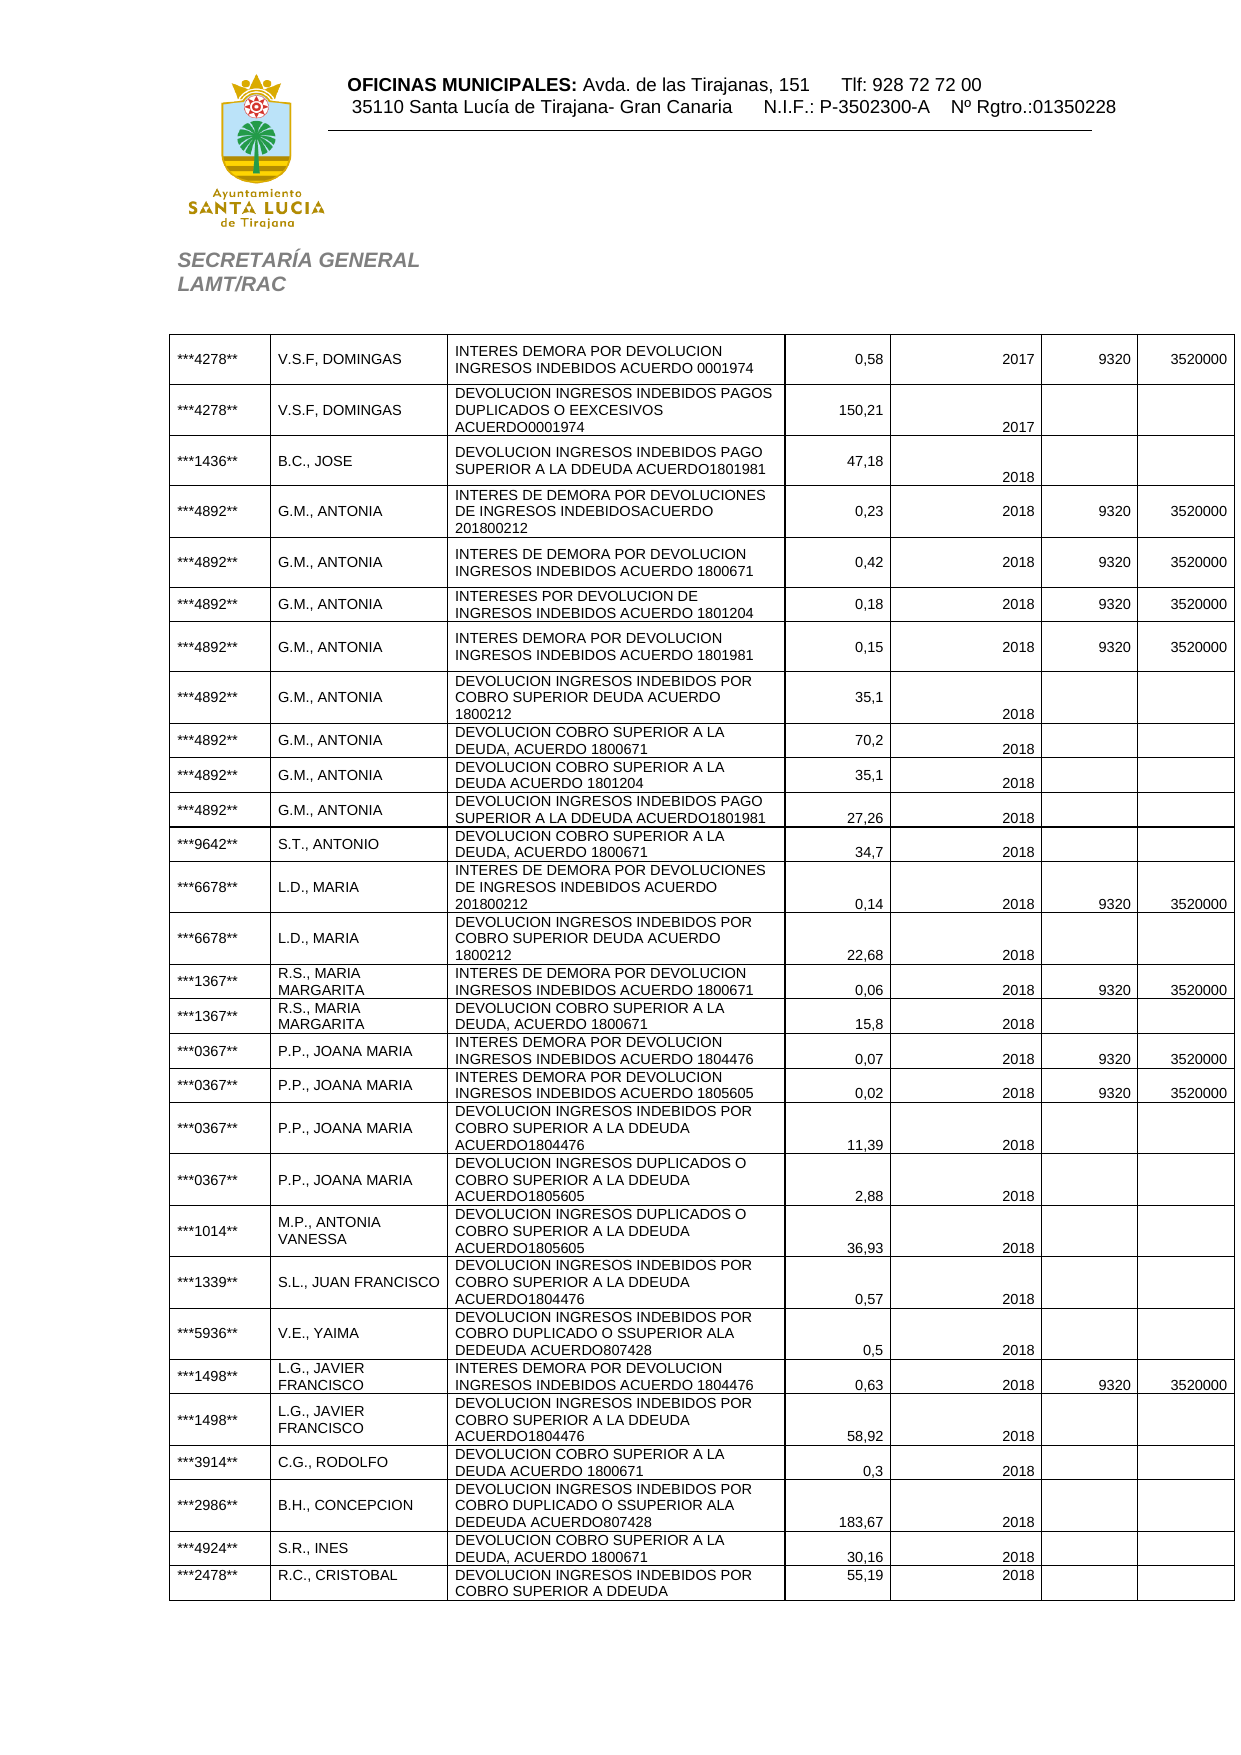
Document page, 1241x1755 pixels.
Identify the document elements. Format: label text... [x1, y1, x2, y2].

table_cell DEVOLUCION INGRESOS INDEBIDOS POR COBRO DUPLICADO O SSUPERIOR ALA DEDEUDA ACUERDO807428 [448, 1309, 784, 1359]
table_cell DEVOLUCION COBRO SUPERIOR A LA DEUDA, ACUERDO 1800671 [448, 1532, 784, 1565]
table_cell INTERES DE DEMORA POR DEVOLUCIONES DE INGRESOS INDEBIDOS ACUERDO 201800212 [448, 862, 784, 912]
table_cell 2018 [891, 1446, 1041, 1479]
table_cell ***4892** [170, 622, 270, 671]
table_cell 2018 [891, 862, 1041, 912]
table_cell DEVOLUCION COBRO SUPERIOR A LA DEUDA, ACUERDO 1800671 [448, 828, 784, 861]
table_cell ***1367** [170, 965, 270, 998]
table_cell 0,42 [786, 538, 890, 587]
table_cell DEVOLUCION INGRESOS INDEBIDOS POR COBRO SUPERIOR DEUDA ACUERDO 1800212 [448, 913, 784, 964]
table_cell [1138, 1532, 1234, 1565]
table_cell DEVOLUCION COBRO SUPERIOR A LA DEUDA, ACUERDO 1800671 [448, 999, 784, 1033]
table_cell 2018 [891, 999, 1041, 1033]
table_cell 15,8 [786, 999, 890, 1033]
table_cell G.M., ANTONIA [271, 622, 447, 671]
table_cell L.G., JAVIER FRANCISCO [271, 1360, 447, 1393]
table_cell G.M., ANTONIA [271, 538, 447, 587]
table_cell [1138, 1206, 1234, 1256]
table_cell [1042, 828, 1137, 861]
table_cell 3520000 [1138, 1034, 1234, 1067]
table_cell [1138, 828, 1234, 861]
table_cell M.P., ANTONIA VANESSA [271, 1206, 447, 1256]
table_cell [1042, 1446, 1137, 1479]
table_cell DEVOLUCION INGRESOS INDEBIDOS POR COBRO SUPERIOR A LA DDEUDA ACUERDO1804476 [448, 1103, 784, 1153]
table_cell 22,68 [786, 913, 890, 964]
table_cell P.P., JOANA MARIA [271, 1154, 447, 1205]
table_cell 2018 [891, 828, 1041, 861]
table_cell 9320 [1042, 862, 1137, 912]
table_cell 2018 [891, 965, 1041, 998]
table_cell 0,06 [786, 965, 890, 998]
table_cell [1042, 793, 1137, 826]
table_cell ***4892** [170, 793, 270, 826]
table_cell 2018 [891, 622, 1041, 671]
table_cell [1042, 1154, 1137, 1205]
table_cell ***4892** [170, 724, 270, 757]
table_cell DEVOLUCION INGRESOS INDEBIDOS PAGOS DUPLICADOS O EEXCESIVOS ACUERDO0001974 [448, 385, 784, 435]
table_cell DEVOLUCION COBRO SUPERIOR A LA DEUDA ACUERDO 1801204 [448, 758, 784, 792]
table_cell 0,07 [786, 1034, 890, 1067]
table_cell ***1436** [170, 436, 270, 485]
table_cell [1042, 758, 1137, 792]
table_cell 2018 [891, 1103, 1041, 1153]
table_cell 35,1 [786, 672, 890, 723]
table_cell S.T., ANTONIO [271, 828, 447, 861]
table_cell 2018 [891, 1309, 1041, 1359]
table_cell S.R., INES [271, 1532, 447, 1565]
table_cell INTERES DEMORA POR DEVOLUCION INGRESOS INDEBIDOS ACUERDO 1804476 [448, 1034, 784, 1067]
table_cell ***0367** [170, 1154, 270, 1205]
table_cell ***5936** [170, 1309, 270, 1359]
table_cell 2018 [891, 1257, 1041, 1307]
table_cell DEVOLUCION INGRESOS INDEBIDOS POR COBRO DUPLICADO O SSUPERIOR ALA DEDEUDA ACUERDO807428 [448, 1480, 784, 1531]
table_cell V.E., YAIMA [271, 1309, 447, 1359]
table_cell B.C., JOSE [271, 436, 447, 485]
table_cell 2017 [891, 385, 1041, 435]
table_cell ***1014** [170, 1206, 270, 1256]
table_cell 3520000 [1138, 862, 1234, 912]
table_cell ***6678** [170, 913, 270, 964]
table_cell [1138, 913, 1234, 964]
table_cell ***4924** [170, 1532, 270, 1565]
table_cell [1042, 1206, 1137, 1256]
table_cell 2018 [891, 486, 1041, 537]
table_cell [1138, 1309, 1234, 1359]
table_cell DEVOLUCION INGRESOS DUPLICADOS O COBRO SUPERIOR A LA DDEUDA ACUERDO1805605 [448, 1206, 784, 1256]
table_cell [1138, 793, 1234, 826]
table_cell [1042, 1103, 1137, 1153]
table_cell [1138, 1480, 1234, 1531]
table_cell DEVOLUCION INGRESOS INDEBIDOS PAGO SUPERIOR A LA DDEUDA ACUERDO1801981 [448, 793, 784, 826]
table_cell 58,92 [786, 1394, 890, 1445]
table_cell 3520000 [1138, 486, 1234, 537]
table_cell 2018 [891, 538, 1041, 587]
table_cell ***4892** [170, 538, 270, 587]
table_cell ***4892** [170, 588, 270, 621]
table_cell L.D., MARIA [271, 913, 447, 964]
table_cell [1138, 1394, 1234, 1445]
table_cell [1138, 436, 1234, 485]
table_cell G.M., ANTONIA [271, 672, 447, 723]
table_cell [1042, 1257, 1137, 1307]
table_cell 3520000 [1138, 335, 1234, 384]
table_cell 9320 [1042, 965, 1137, 998]
table_cell 0,15 [786, 622, 890, 671]
table_cell 9320 [1042, 486, 1137, 537]
table_cell INTERES DE DEMORA POR DEVOLUCIONES DE INGRESOS INDEBIDOSACUERDO 201800212 [448, 486, 784, 537]
table_cell P.P., JOANA MARIA [271, 1103, 447, 1153]
table_cell 2018 [891, 1360, 1041, 1393]
table_cell 0,5 [786, 1309, 890, 1359]
table_cell 27,26 [786, 793, 890, 826]
table_cell 9320 [1042, 1034, 1137, 1067]
table_cell ***1498** [170, 1394, 270, 1445]
table_cell 3520000 [1138, 538, 1234, 587]
table_cell [1138, 1566, 1234, 1600]
table_cell [1042, 1480, 1137, 1531]
table_cell 0,23 [786, 486, 890, 537]
table_cell 2018 [891, 1480, 1041, 1531]
table_cell [1042, 913, 1137, 964]
table_cell ***4892** [170, 672, 270, 723]
table_cell [1138, 999, 1234, 1033]
table_cell [1042, 999, 1137, 1033]
table_cell 3520000 [1138, 588, 1234, 621]
table_cell 2018 [891, 436, 1041, 485]
table_cell L.G., JAVIER FRANCISCO [271, 1394, 447, 1445]
table_cell ***1367** [170, 999, 270, 1033]
table_cell 2018 [891, 1069, 1041, 1102]
table_cell 2018 [891, 724, 1041, 757]
table_cell DEVOLUCION COBRO SUPERIOR A LA DEUDA ACUERDO 1800671 [448, 1446, 784, 1479]
table_cell [1138, 1103, 1234, 1153]
table_cell B.H., CONCEPCION [271, 1480, 447, 1531]
table_cell L.D., MARIA [271, 862, 447, 912]
table_cell 35,1 [786, 758, 890, 792]
table_cell 2018 [891, 588, 1041, 621]
table_cell 70,2 [786, 724, 890, 757]
table_cell [1042, 672, 1137, 723]
table_cell 2018 [891, 672, 1041, 723]
table_cell P.P., JOANA MARIA [271, 1069, 447, 1102]
table_cell G.M., ANTONIA [271, 793, 447, 826]
table_cell 2018 [891, 793, 1041, 826]
table_cell INTERESES POR DEVOLUCION DE INGRESOS INDEBIDOS ACUERDO 1801204 [448, 588, 784, 621]
table_cell ***1339** [170, 1257, 270, 1307]
table_cell R.S., MARIA MARGARITA [271, 965, 447, 998]
table_cell G.M., ANTONIA [271, 724, 447, 757]
table_cell 2018 [891, 1394, 1041, 1445]
table_cell 2,88 [786, 1154, 890, 1205]
table_cell DEVOLUCION INGRESOS INDEBIDOS PAGO SUPERIOR A LA DDEUDA ACUERDO1801981 [448, 436, 784, 485]
table_cell 47,18 [786, 436, 890, 485]
table_cell DEVOLUCION INGRESOS DUPLICADOS O COBRO SUPERIOR A LA DDEUDA ACUERDO1805605 [448, 1154, 784, 1205]
table_cell ***4892** [170, 758, 270, 792]
table_cell 3520000 [1138, 1069, 1234, 1102]
table_cell 2018 [891, 758, 1041, 792]
table_cell ***2478** [170, 1566, 270, 1600]
table_cell 36,93 [786, 1206, 890, 1256]
table_cell 2018 [891, 1532, 1041, 1565]
table_cell 30,16 [786, 1532, 890, 1565]
table_cell ***4278** [170, 335, 270, 384]
table_cell ***0367** [170, 1103, 270, 1153]
table_cell ***4278** [170, 385, 270, 435]
table_cell ***4892** [170, 486, 270, 537]
table_cell [1042, 1394, 1137, 1445]
table_cell V.S.F, DOMINGAS [271, 385, 447, 435]
table_cell 3520000 [1138, 1360, 1234, 1393]
table_cell [1042, 724, 1137, 757]
table_cell 2018 [891, 1206, 1041, 1256]
table_cell INTERES DE DEMORA POR DEVOLUCION INGRESOS INDEBIDOS ACUERDO 1800671 [448, 965, 784, 998]
table_cell INTERES DEMORA POR DEVOLUCION INGRESOS INDEBIDOS ACUERDO 1801981 [448, 622, 784, 671]
table_cell 9320 [1042, 588, 1137, 621]
table_cell INTERES DE DEMORA POR DEVOLUCION INGRESOS INDEBIDOS ACUERDO 1800671 [448, 538, 784, 587]
table_cell [1042, 385, 1137, 435]
table_cell 9320 [1042, 1069, 1137, 1102]
table_cell 9320 [1042, 335, 1137, 384]
table_cell G.M., ANTONIA [271, 588, 447, 621]
table_cell 183,67 [786, 1480, 890, 1531]
table_cell G.M., ANTONIA [271, 486, 447, 537]
table_cell 0,02 [786, 1069, 890, 1102]
table_cell [1138, 672, 1234, 723]
table_cell [1042, 436, 1137, 485]
table_cell DEVOLUCION INGRESOS INDEBIDOS POR COBRO SUPERIOR DEUDA ACUERDO 1800212 [448, 672, 784, 723]
table_cell 0,3 [786, 1446, 890, 1479]
table_cell INTERES DEMORA POR DEVOLUCION INGRESOS INDEBIDOS ACUERDO 0001974 [448, 335, 784, 384]
table_cell 0,57 [786, 1257, 890, 1307]
table_cell [1138, 1154, 1234, 1205]
table_cell [1138, 1257, 1234, 1307]
table_cell [1138, 758, 1234, 792]
table_cell R.S., MARIA MARGARITA [271, 999, 447, 1033]
table_cell 3520000 [1138, 965, 1234, 998]
table_cell 9320 [1042, 1360, 1137, 1393]
table_cell 2018 [891, 913, 1041, 964]
table_cell [1138, 385, 1234, 435]
table_cell 150,21 [786, 385, 890, 435]
table_cell 0,63 [786, 1360, 890, 1393]
table_cell C.G., RODOLFO [271, 1446, 447, 1479]
table_cell 2017 [891, 335, 1041, 384]
table_cell ***6678** [170, 862, 270, 912]
table_cell [1042, 1566, 1137, 1600]
table_cell P.P., JOANA MARIA [271, 1034, 447, 1067]
table_cell 55,19 [786, 1566, 890, 1600]
table_cell V.S.F, DOMINGAS [271, 335, 447, 384]
table_cell S.L., JUAN FRANCISCO [271, 1257, 447, 1307]
table_cell DEVOLUCION COBRO SUPERIOR A LA DEUDA, ACUERDO 1800671 [448, 724, 784, 757]
table_cell 2018 [891, 1154, 1041, 1205]
table_cell DEVOLUCION INGRESOS INDEBIDOS POR COBRO SUPERIOR A LA DDEUDA ACUERDO1804476 [448, 1257, 784, 1307]
table_cell ***2986** [170, 1480, 270, 1531]
table_cell ***0367** [170, 1034, 270, 1067]
table_cell 11,39 [786, 1103, 890, 1153]
table_cell G.M., ANTONIA [271, 758, 447, 792]
table_cell 0,58 [786, 335, 890, 384]
table_cell INTERES DEMORA POR DEVOLUCION INGRESOS INDEBIDOS ACUERDO 1804476 [448, 1360, 784, 1393]
table_cell ***0367** [170, 1069, 270, 1102]
table_cell ***9642** [170, 828, 270, 861]
table_cell 34,7 [786, 828, 890, 861]
table_cell ***3914** [170, 1446, 270, 1479]
table_cell DEVOLUCION INGRESOS INDEBIDOS POR COBRO SUPERIOR A LA DDEUDA ACUERDO1804476 [448, 1394, 784, 1445]
table_cell 3520000 [1138, 622, 1234, 671]
table_cell DEVOLUCION INGRESOS INDEBIDOS POR COBRO SUPERIOR A DDEUDA [448, 1566, 784, 1600]
table_cell 2018 [891, 1566, 1041, 1600]
table_cell 9320 [1042, 538, 1137, 587]
table_cell [1138, 1446, 1234, 1479]
table_cell [1042, 1309, 1137, 1359]
table_cell [1042, 1532, 1137, 1565]
table_cell R.C., CRISTOBAL [271, 1566, 447, 1600]
table_cell ***1498** [170, 1360, 270, 1393]
table_cell 2018 [891, 1034, 1041, 1067]
table_cell [1138, 724, 1234, 757]
table_cell INTERES DEMORA POR DEVOLUCION INGRESOS INDEBIDOS ACUERDO 1805605 [448, 1069, 784, 1102]
table_cell 9320 [1042, 622, 1137, 671]
table_cell 0,14 [786, 862, 890, 912]
table_cell 0,18 [786, 588, 890, 621]
